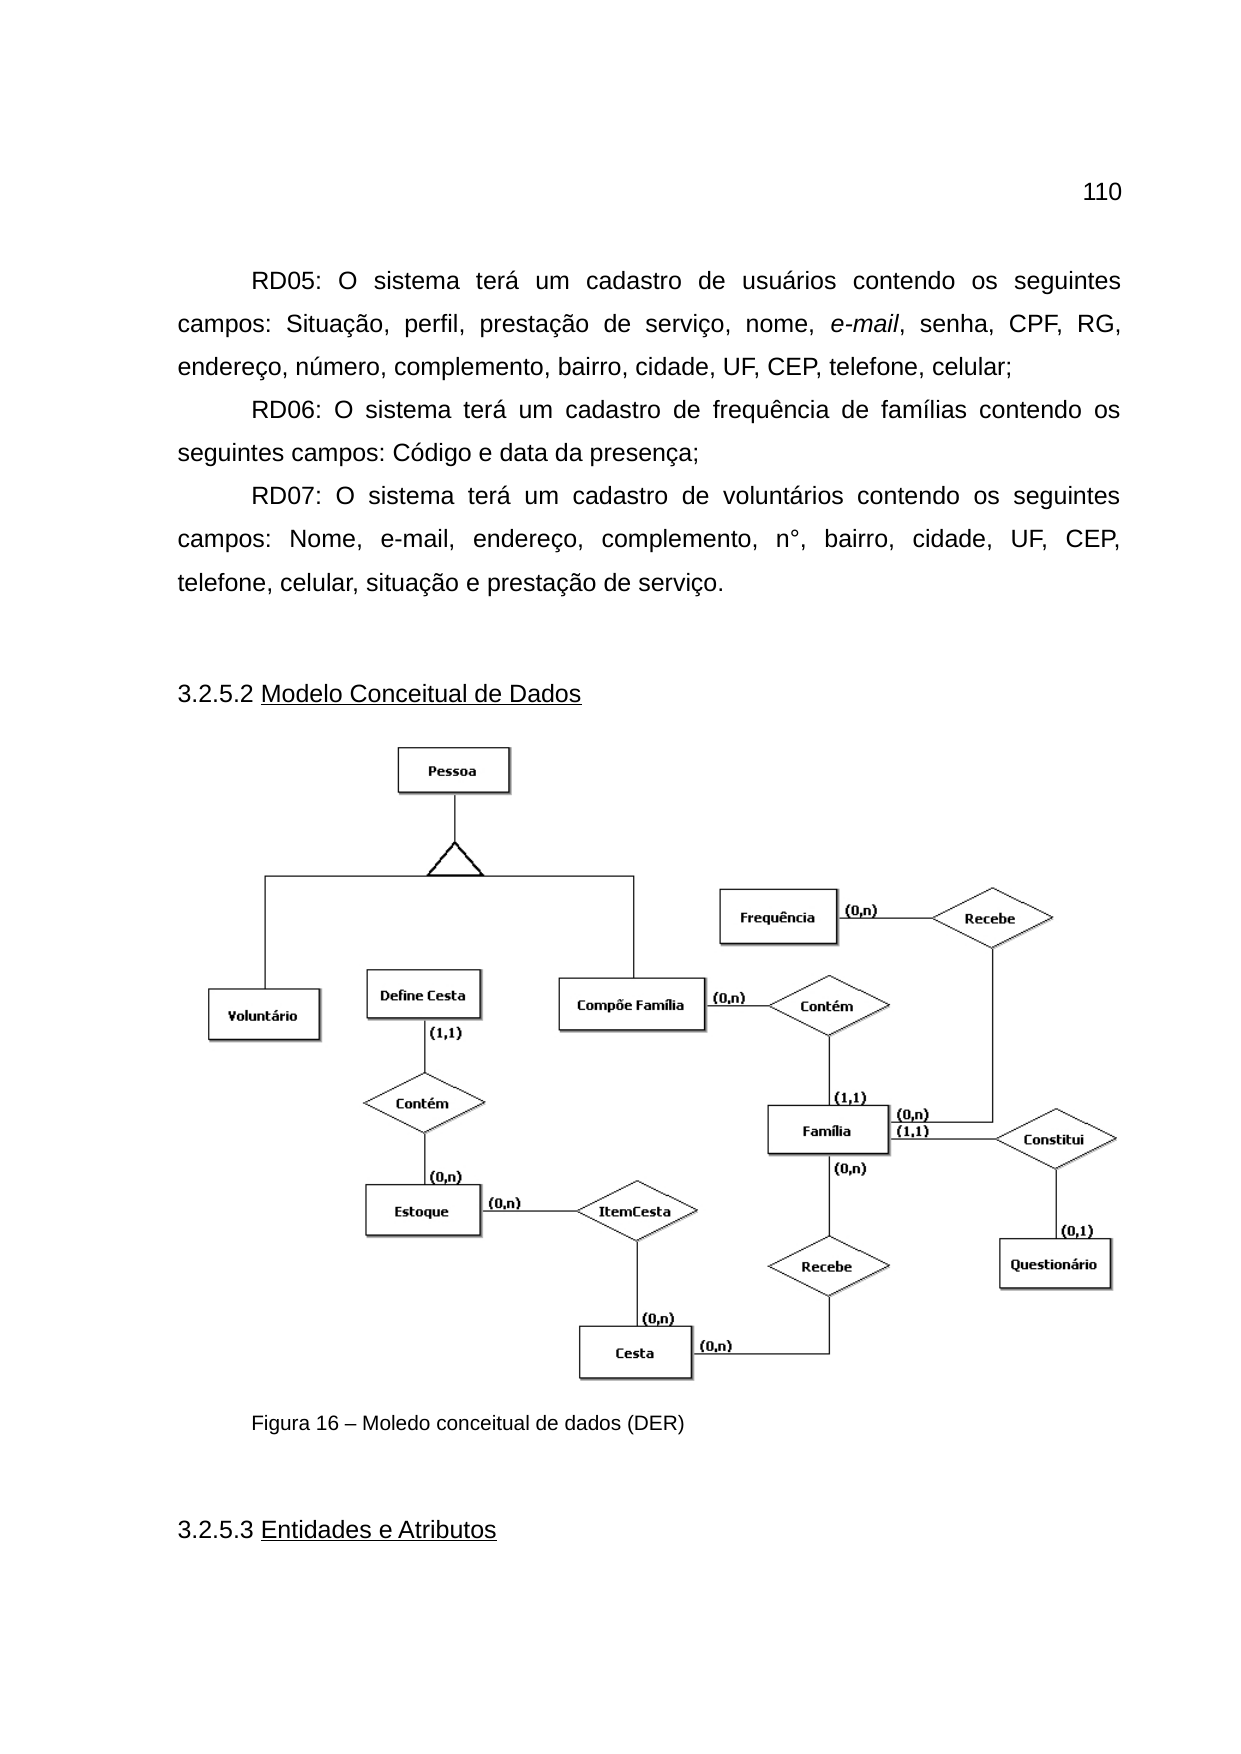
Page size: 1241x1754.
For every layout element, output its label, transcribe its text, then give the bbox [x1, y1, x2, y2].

text RD06: O sistema terá um cadastro de frequência de famílias contendo os seguintes campos: Código e data da presença; [177, 395, 1122, 467]
picture [177, 734, 1123, 1387]
text RD07: O sistema terá um cadastro de voluntários contendo os seguintes campos: Nome, e-mail, endereço, complemento, n°, bairro, cidade, UF, CEP, telefone, celular, situação e prestação de serviço. [177, 481, 1122, 596]
text RD05: O sistema terá um cadastro de usuários contendo os seguintes campos: Situação, perfil, prestação de serviço, nome, e-mail, senha, CPF, RG, endereço, número, complemento, bairro, cidade, UF, CEP, telefone, celular; [177, 266, 1122, 381]
subtitle 3.2.5.3 Entidades e Atributos [177, 1515, 1122, 1544]
subtitle 3.2.5.2 Modelo Conceitual de Dados [177, 679, 1122, 708]
text Figura 16 – Moledo conceitual de dados (DER) [177, 1387, 1122, 1435]
